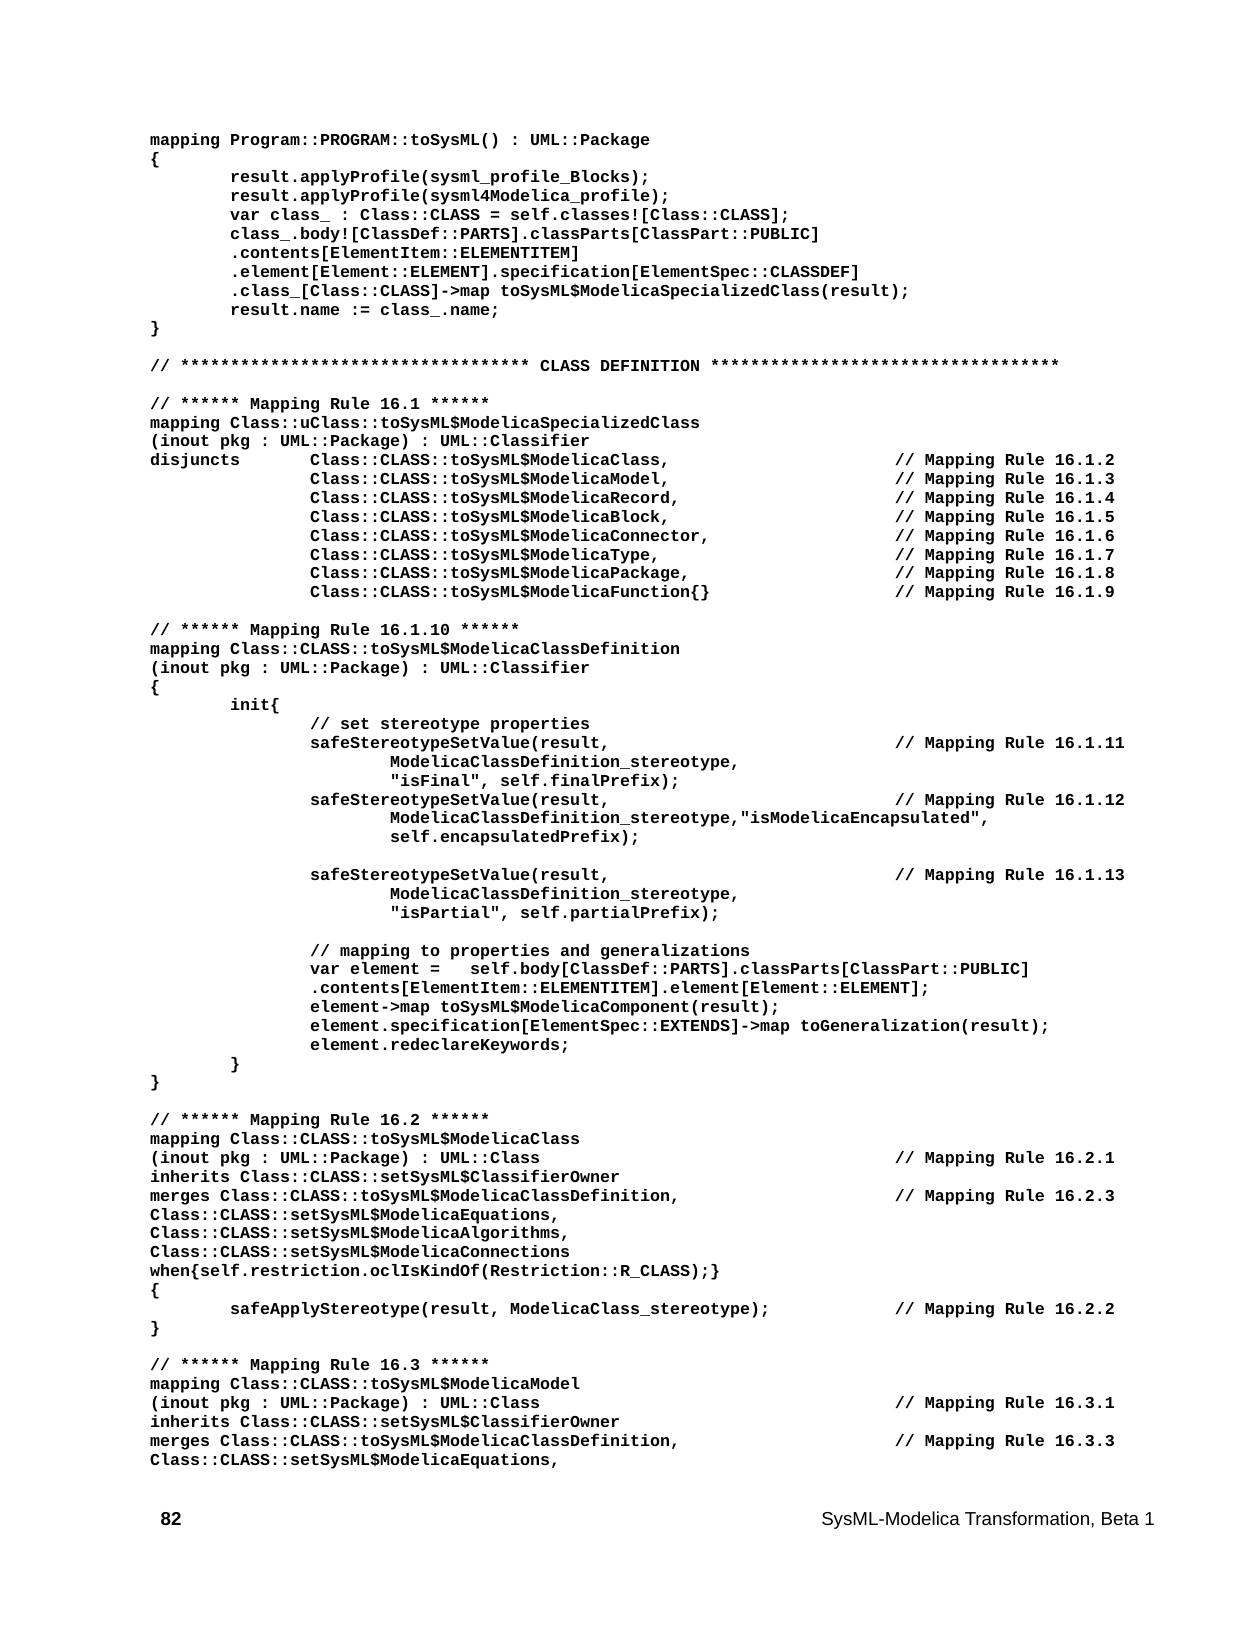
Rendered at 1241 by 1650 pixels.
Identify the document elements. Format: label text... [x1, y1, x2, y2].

text { [150, 1281, 1166, 1300]
text result.applyProfile(sysml4Modelica_profile); [150, 188, 1166, 207]
text (inout pkg : UML::Package) : UML::Classifier [150, 433, 1166, 452]
text mapping Class::CLASS::toSysML$ModelicaModel [150, 1376, 1166, 1394]
text element.redeclareKeywords; [150, 1036, 1166, 1055]
text .class_[Class::CLASS]->map toSysML$ModelicaSpecializedClass(result); [150, 282, 1166, 301]
text mapping Class::uClass::toSysML$ModelicaSpecializedClass [150, 414, 1166, 433]
text Class::CLASS::toSysML$ModelicaBlock, // Mapping Rule 16.1.5 [150, 508, 1166, 527]
text (inout pkg : UML::Package) : UML::Classifier [150, 659, 1166, 678]
text .element[Element::ELEMENT].specification[ElementSpec::CLASSDEF] [150, 263, 1166, 282]
text mapping Program::PROGRAM::toSysML() : UML::Package [150, 131, 1166, 150]
text Class::CLASS::toSysML$ModelicaModel, // Mapping Rule 16.1.3 [150, 471, 1166, 489]
text Class::CLASS::toSysML$ModelicaConnector, // Mapping Rule 16.1.6 [150, 527, 1166, 546]
text merges Class::CLASS::toSysML$ModelicaClassDefinition, // Mapping Rule 16.2.3 [150, 1187, 1166, 1206]
text // set stereotype properties [150, 716, 1166, 735]
text Class::CLASS::setSysML$ModelicaConnections [150, 1244, 1166, 1263]
text merges Class::CLASS::toSysML$ModelicaClassDefinition, // Mapping Rule 16.3.3 [150, 1432, 1166, 1451]
text ModelicaClassDefinition_stereotype, [150, 886, 1166, 904]
text .contents[ElementItem::ELEMENTITEM].element[Element::ELEMENT]; [150, 980, 1166, 999]
text mapping Class::CLASS::toSysML$ModelicaClassDefinition [150, 640, 1166, 659]
text (inout pkg : UML::Package) : UML::Class // Mapping Rule 16.2.1 [150, 1149, 1166, 1168]
text init{ [150, 697, 1166, 716]
text class_.body![ClassDef::PARTS].classParts[ClassPart::PUBLIC] [150, 226, 1166, 244]
text { [150, 678, 1166, 697]
text } [150, 320, 1166, 339]
text result.applyProfile(sysml_profile_Blocks); [150, 169, 1166, 188]
text .contents[ElementItem::ELEMENTITEM] [150, 244, 1166, 263]
text Class::CLASS::toSysML$ModelicaType, // Mapping Rule 16.1.7 [150, 546, 1166, 565]
text // mapping to properties and generalizations [150, 942, 1166, 961]
text "isPartial", self.partialPrefix); [150, 904, 1166, 923]
text Class::CLASS::toSysML$ModelicaRecord, // Mapping Rule 16.1.4 [150, 489, 1166, 508]
text // *********************************** CLASS DEFINITION *********************************** [150, 358, 1166, 376]
text } [150, 1055, 1166, 1074]
text Class::CLASS::setSysML$ModelicaEquations, [150, 1206, 1166, 1225]
text safeStereotypeSetValue(result, // Mapping Rule 16.1.12 [150, 791, 1166, 810]
text var element = self.body[ClassDef::PARTS].classParts[ClassPart::PUBLIC] [150, 961, 1166, 980]
text // ****** Mapping Rule 16.3 ****** [150, 1357, 1166, 1376]
text var class_ : Class::CLASS = self.classes![Class::CLASS]; [150, 207, 1166, 226]
text "isFinal", self.finalPrefix); [150, 772, 1166, 791]
text Class::CLASS::setSysML$ModelicaAlgorithms, [150, 1225, 1166, 1244]
text self.encapsulatedPrefix); [150, 829, 1166, 848]
text ModelicaClassDefinition_stereotype,"isModelicaEncapsulated", [150, 810, 1166, 829]
text } [150, 1074, 1166, 1093]
text Class::CLASS::setSysML$ModelicaEquations, [150, 1451, 1166, 1470]
text safeStereotypeSetValue(result, // Mapping Rule 16.1.13 [150, 867, 1166, 886]
text when{self.restriction.oclIsKindOf(Restriction::R_CLASS);} [150, 1263, 1166, 1281]
text inherits Class::CLASS::setSysML$ClassifierOwner [150, 1168, 1166, 1187]
text disjuncts Class::CLASS::toSysML$ModelicaClass, // Mapping Rule 16.1.2 [150, 452, 1166, 471]
text safeApplyStereotype(result, ModelicaClass_stereotype); // Mapping Rule 16.2.2 [150, 1300, 1166, 1319]
text Class::CLASS::toSysML$ModelicaFunction{} // Mapping Rule 16.1.9 [150, 584, 1166, 603]
text ModelicaClassDefinition_stereotype, [150, 753, 1166, 772]
text (inout pkg : UML::Package) : UML::Class // Mapping Rule 16.3.1 [150, 1394, 1166, 1413]
text safeStereotypeSetValue(result, // Mapping Rule 16.1.11 [150, 735, 1166, 753]
text element->map toSysML$ModelicaComponent(result); [150, 999, 1166, 1017]
text result.name := class_.name; [150, 301, 1166, 320]
text // ****** Mapping Rule 16.1.10 ****** [150, 622, 1166, 640]
text element.specification[ElementSpec::EXTENDS]->map toGeneralization(result); [150, 1017, 1166, 1036]
text // ****** Mapping Rule 16.1 ****** [150, 395, 1166, 414]
text Class::CLASS::toSysML$ModelicaPackage, // Mapping Rule 16.1.8 [150, 565, 1166, 584]
text mapping Class::CLASS::toSysML$ModelicaClass [150, 1131, 1166, 1149]
text inherits Class::CLASS::setSysML$ClassifierOwner [150, 1413, 1166, 1432]
text } [150, 1319, 1166, 1338]
text // ****** Mapping Rule 16.2 ****** [150, 1112, 1166, 1131]
text { [150, 150, 1166, 169]
